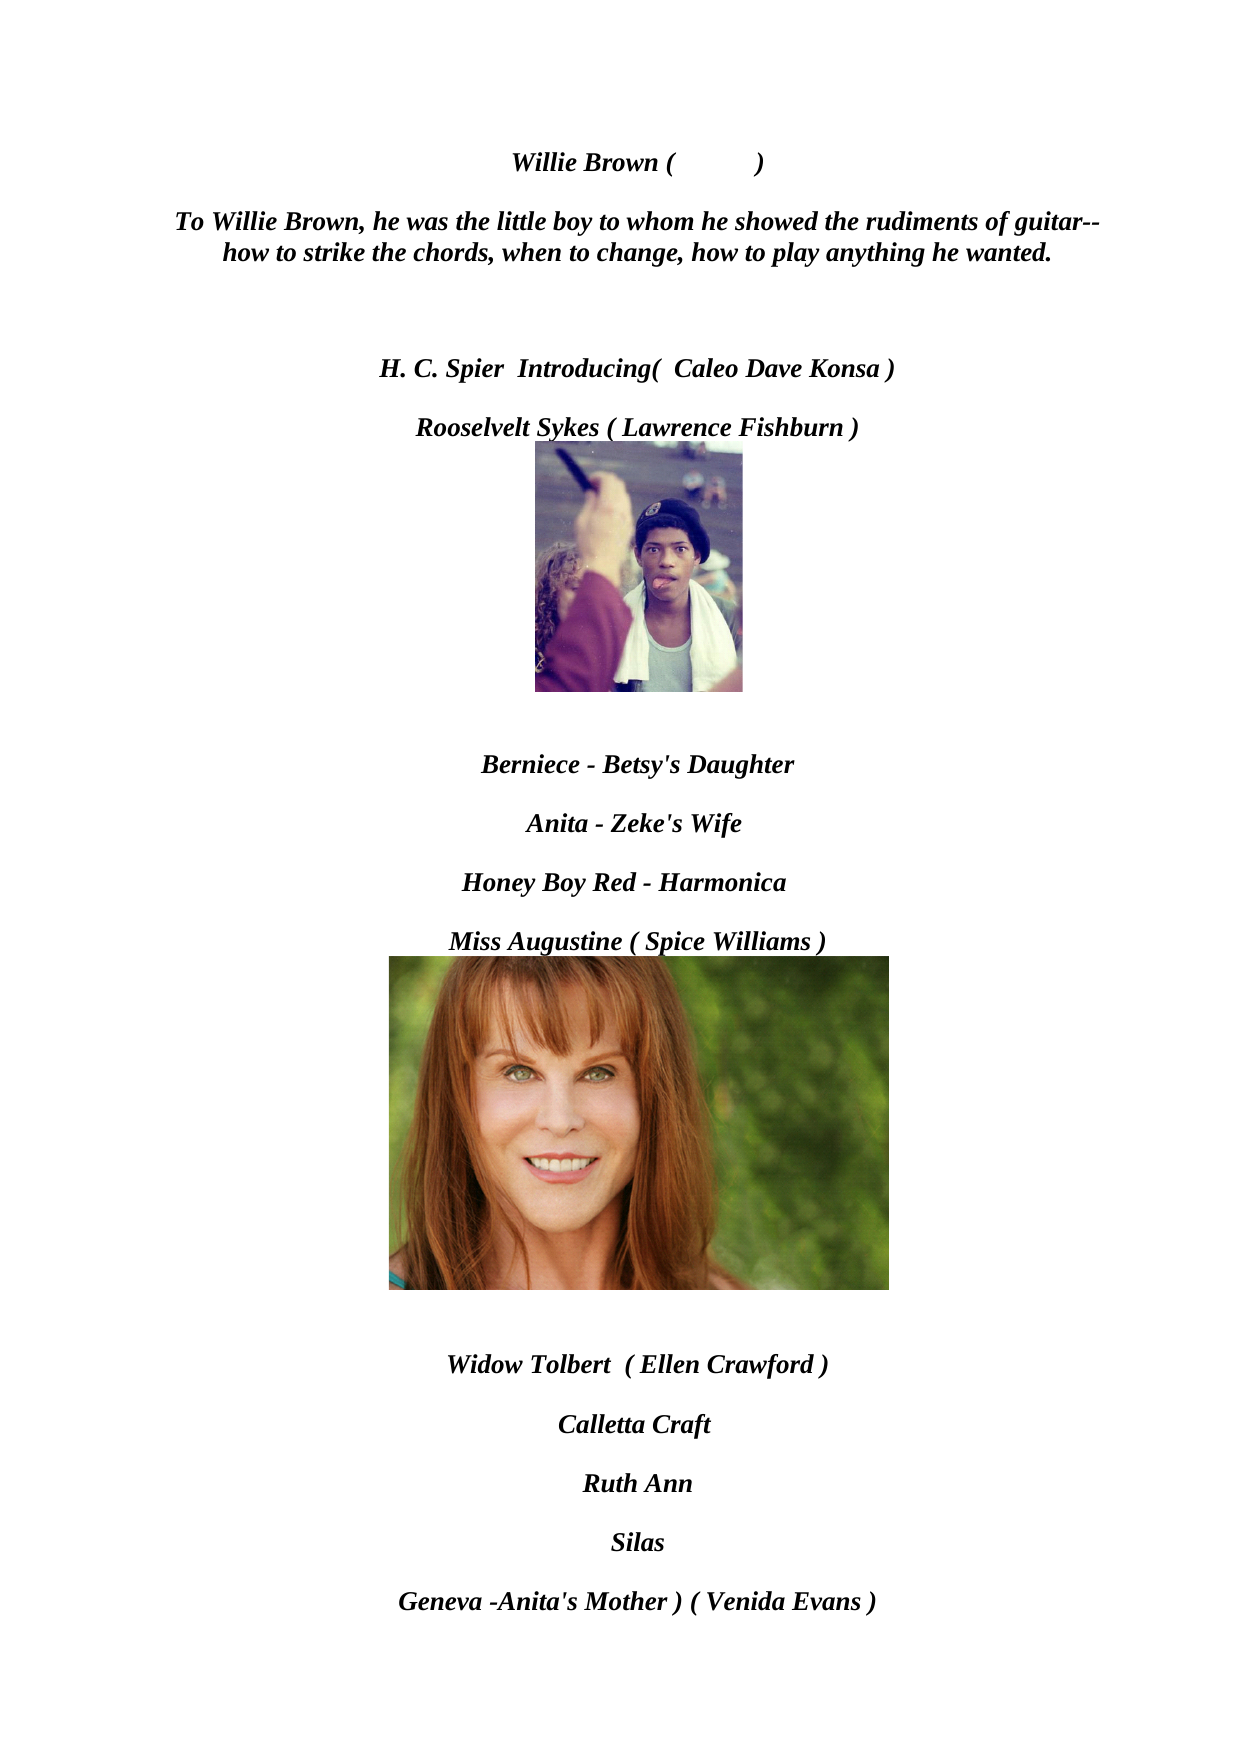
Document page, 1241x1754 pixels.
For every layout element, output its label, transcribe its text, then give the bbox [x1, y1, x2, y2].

text Calletta Craft [156, 1408, 1122, 1439]
text Geneva -Anita's Mother ) ( Venida Evans ) [156, 1585, 1122, 1616]
text Miss Augustine ( Spice Williams ) [156, 926, 1122, 957]
text Rooselvelt Sykes ( Lawrence Fishburn ) [156, 411, 1122, 442]
text Honey Boy Red - Harmonica [156, 866, 1122, 897]
text To Willie Brown, he was the little boy to whom he showed the rudiments of guitar--how to strike the chords, when to change, how to play anything he wanted. [156, 205, 1122, 268]
text Widow Tolbert ( Ellen Crawford ) [156, 1349, 1122, 1380]
text H. C. Spier Introducing( Caleo Dave Konsa ) [156, 352, 1122, 383]
text Berniece - Betsy's Daughter [156, 748, 1122, 779]
text Willie Brown ( ) [156, 146, 1122, 177]
text Ruth Ann [156, 1467, 1122, 1498]
text Silas [156, 1526, 1122, 1557]
text Anita - Zeke's Wife [156, 807, 1122, 838]
